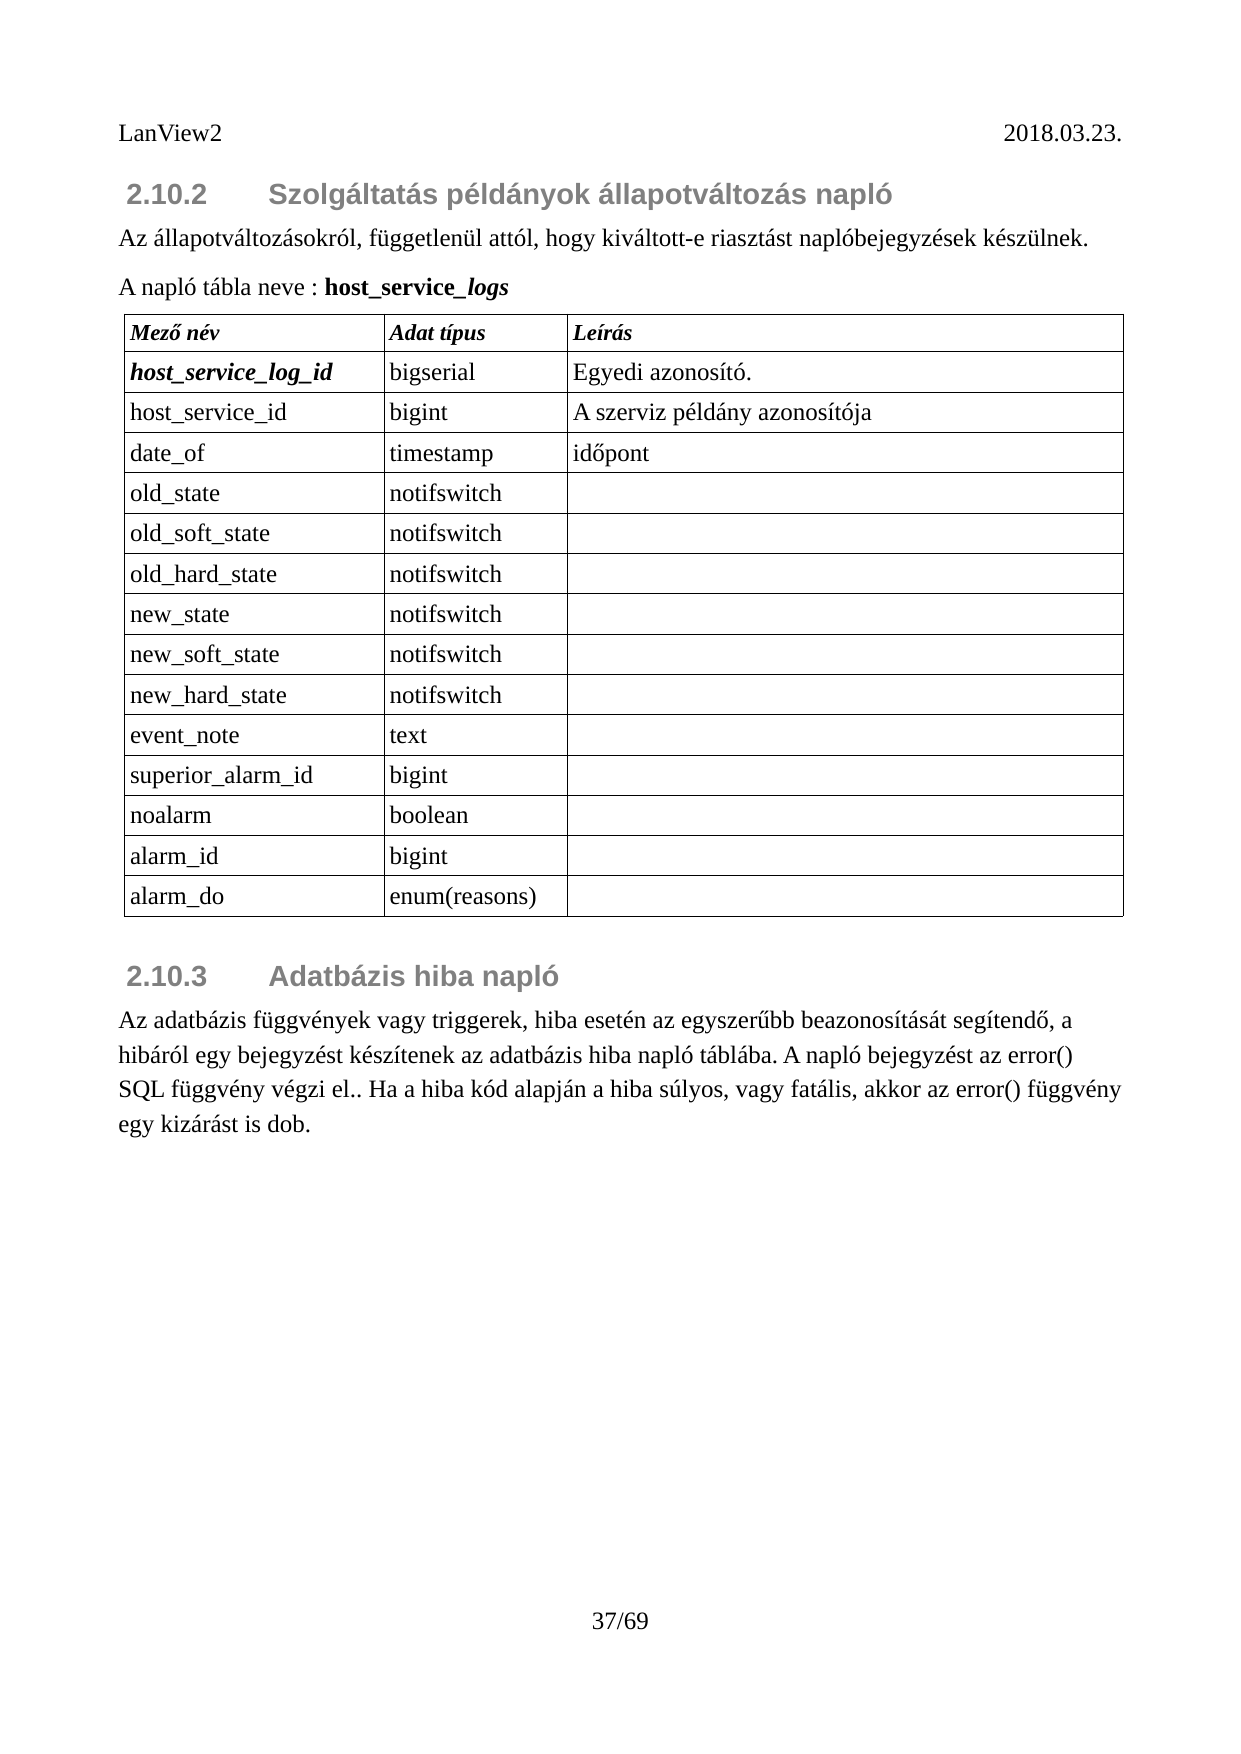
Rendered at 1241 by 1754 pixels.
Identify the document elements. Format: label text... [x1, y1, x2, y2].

table_cell notifswitch [385, 473, 567, 513]
table_cell [568, 836, 1123, 875]
table_cell event_note [125, 715, 384, 754]
table_cell alarm_id [125, 836, 384, 875]
subtitle Adatbázis hiba napló [118, 959, 1122, 993]
table_cell host_service_id [125, 393, 384, 432]
table_cell text [385, 715, 567, 754]
table_cell [568, 796, 1123, 835]
table_cell notifswitch [385, 554, 567, 593]
table_cell [568, 473, 1123, 513]
table_header Mező név [125, 315, 384, 351]
table_cell alarm_do [125, 876, 384, 916]
table_cell [568, 594, 1123, 633]
table_cell notifswitch [385, 514, 567, 553]
table_cell [568, 876, 1123, 916]
table_cell superior_alarm_id [125, 756, 384, 795]
table_cell date_of [125, 433, 384, 472]
table_cell old_soft_state [125, 514, 384, 553]
table_cell [568, 554, 1123, 593]
table_cell old_state [125, 473, 384, 513]
table_cell A szerviz példány azonosítója [568, 393, 1123, 432]
table_cell [568, 514, 1123, 553]
table_cell [568, 675, 1123, 714]
subtitle Szolgáltatás példányok állapotváltozás napló [118, 177, 1122, 211]
table_cell timestamp [385, 433, 567, 472]
table_header Adat típus [385, 315, 567, 351]
table_cell bigserial [385, 352, 567, 392]
table_cell notifswitch [385, 635, 567, 674]
table_cell notifswitch [385, 675, 567, 714]
table_cell new_hard_state [125, 675, 384, 714]
table_cell [568, 635, 1123, 674]
table_cell bigint [385, 756, 567, 795]
table_cell bigint [385, 836, 567, 875]
table_cell new_state [125, 594, 384, 633]
text A napló tábla neve : host_service_logs [118, 272, 1122, 301]
text Az adatbázis függvények vagy triggerek, hiba esetén az egyszerűbb beazonosítását segítendő, a hibáról egy bejegyzést készítenek az adatbázis hiba napló táblába. A napló bejegyzést az error() SQL függvény végzi el.. Ha a hiba kód alapján a hiba súlyos, vagy fatális, akkor az error() függvény egy kizárást is dob. [118, 1005, 1122, 1137]
table_cell enum(reasons) [385, 876, 567, 916]
table_cell noalarm [125, 796, 384, 835]
table_cell időpont [568, 433, 1123, 472]
table_cell boolean [385, 796, 567, 835]
table_cell [568, 756, 1123, 795]
table_cell old_hard_state [125, 554, 384, 593]
table_cell Egyedi azonosító. [568, 352, 1123, 392]
table_cell new_soft_state [125, 635, 384, 674]
table_cell bigint [385, 393, 567, 432]
table_header Leírás [568, 315, 1123, 351]
table_cell notifswitch [385, 594, 567, 633]
text Az állapotváltozásokról, függetlenül attól, hogy kiváltott-e riasztást naplóbejegyzések készülnek. [118, 223, 1122, 252]
table_cell host_service_log_id [125, 352, 384, 392]
table_cell [568, 715, 1123, 754]
